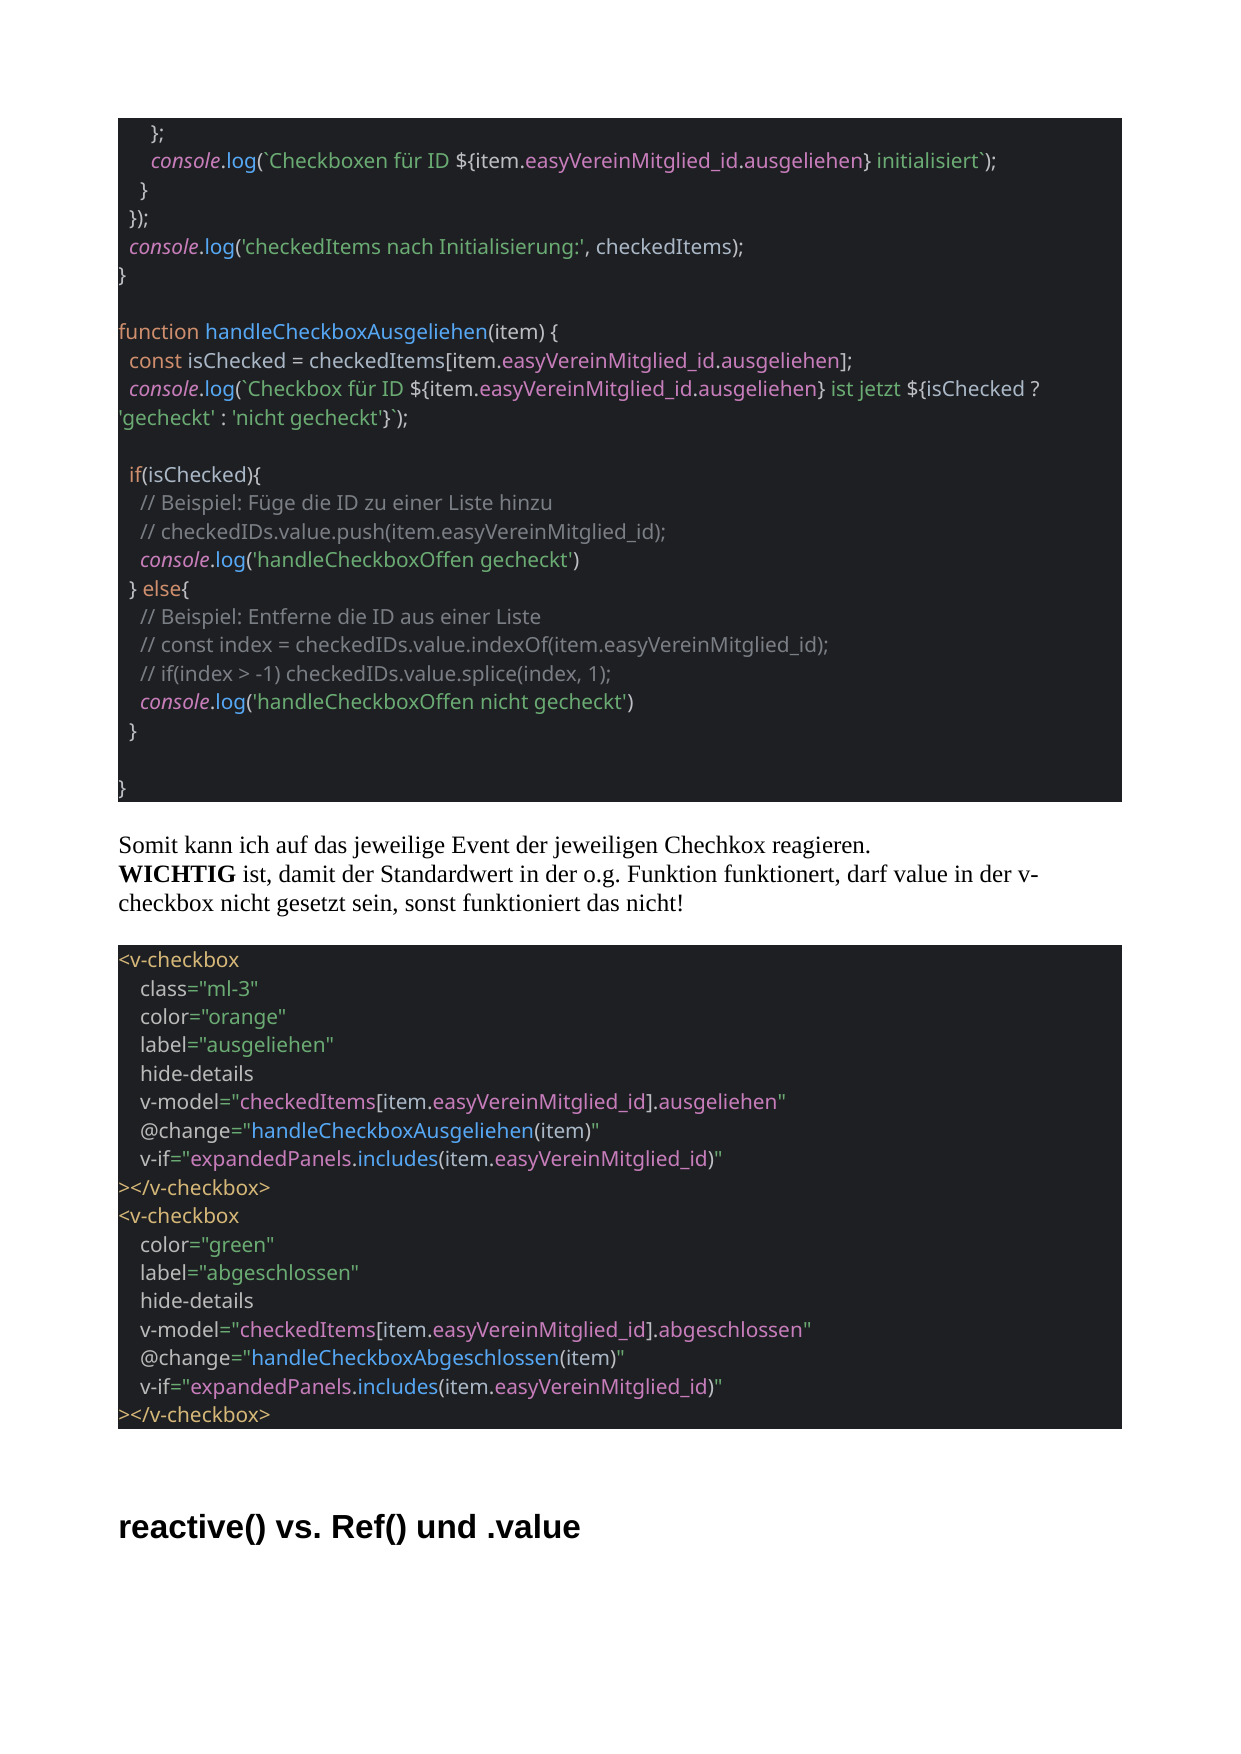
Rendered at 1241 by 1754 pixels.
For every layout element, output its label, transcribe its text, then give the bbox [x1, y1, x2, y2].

text Somit kann ich auf das jeweilige Event der jeweiligen Chechkox reagieren. [118, 830, 1122, 859]
text WICHTIG ist, damit der Standardwert in der o.g. Funktion funktionert, darf value in der v-checkbox nicht gesetzt sein, sonst funktioniert das nicht! [118, 859, 1122, 917]
text }; console.log(`Checkboxen für ID ${item.easyVereinMitglied_id.ausgeliehen} initialisiert`); } }); console.log('checkedItems nach Initialisierung:', checkedItems); } function handleCheckboxAusgeliehen(item) { const isChecked = checkedItems[item.easyVereinMitglied_id.ausgeliehen]; console.log(`Checkbox für ID ${item.easyVereinMitglied_id.ausgeliehen} ist jetzt ${isChecked ? 'gecheckt' : 'nicht gecheckt'}`); if(isChecked){ // Beispiel: Füge die ID zu einer Liste hinzu // checkedIDs.value.push(item.easyVereinMitglied_id); console.log('handleCheckboxOffen gecheckt') } else{ // Beispiel: Entferne die ID aus einer Liste // const index = checkedIDs.value.indexOf(item.easyVereinMitglied_id); // if(index > -1) checkedIDs.value.splice(index, 1); console.log('handleCheckboxOffen nicht gecheckt') } } [118, 118, 1122, 802]
subtitle reactive() vs. Ref() und .value [118, 1507, 1122, 1546]
text <v-checkbox class="ml-3" color="orange" label="ausgeliehen" hide-details v-model="checkedItems[item.easyVereinMitglied_id].ausgeliehen" @change="handleCheckboxAusgeliehen(item)" v-if="expandedPanels.includes(item.easyVereinMitglied_id)" ></v-checkbox> <v-checkbox color="green" label="abgeschlossen" hide-details v-model="checkedItems[item.easyVereinMitglied_id].abgeschlossen" @change="handleCheckboxAbgeschlossen(item)" v-if="expandedPanels.includes(item.easyVereinMitglied_id)" ></v-checkbox> [118, 945, 1122, 1429]
